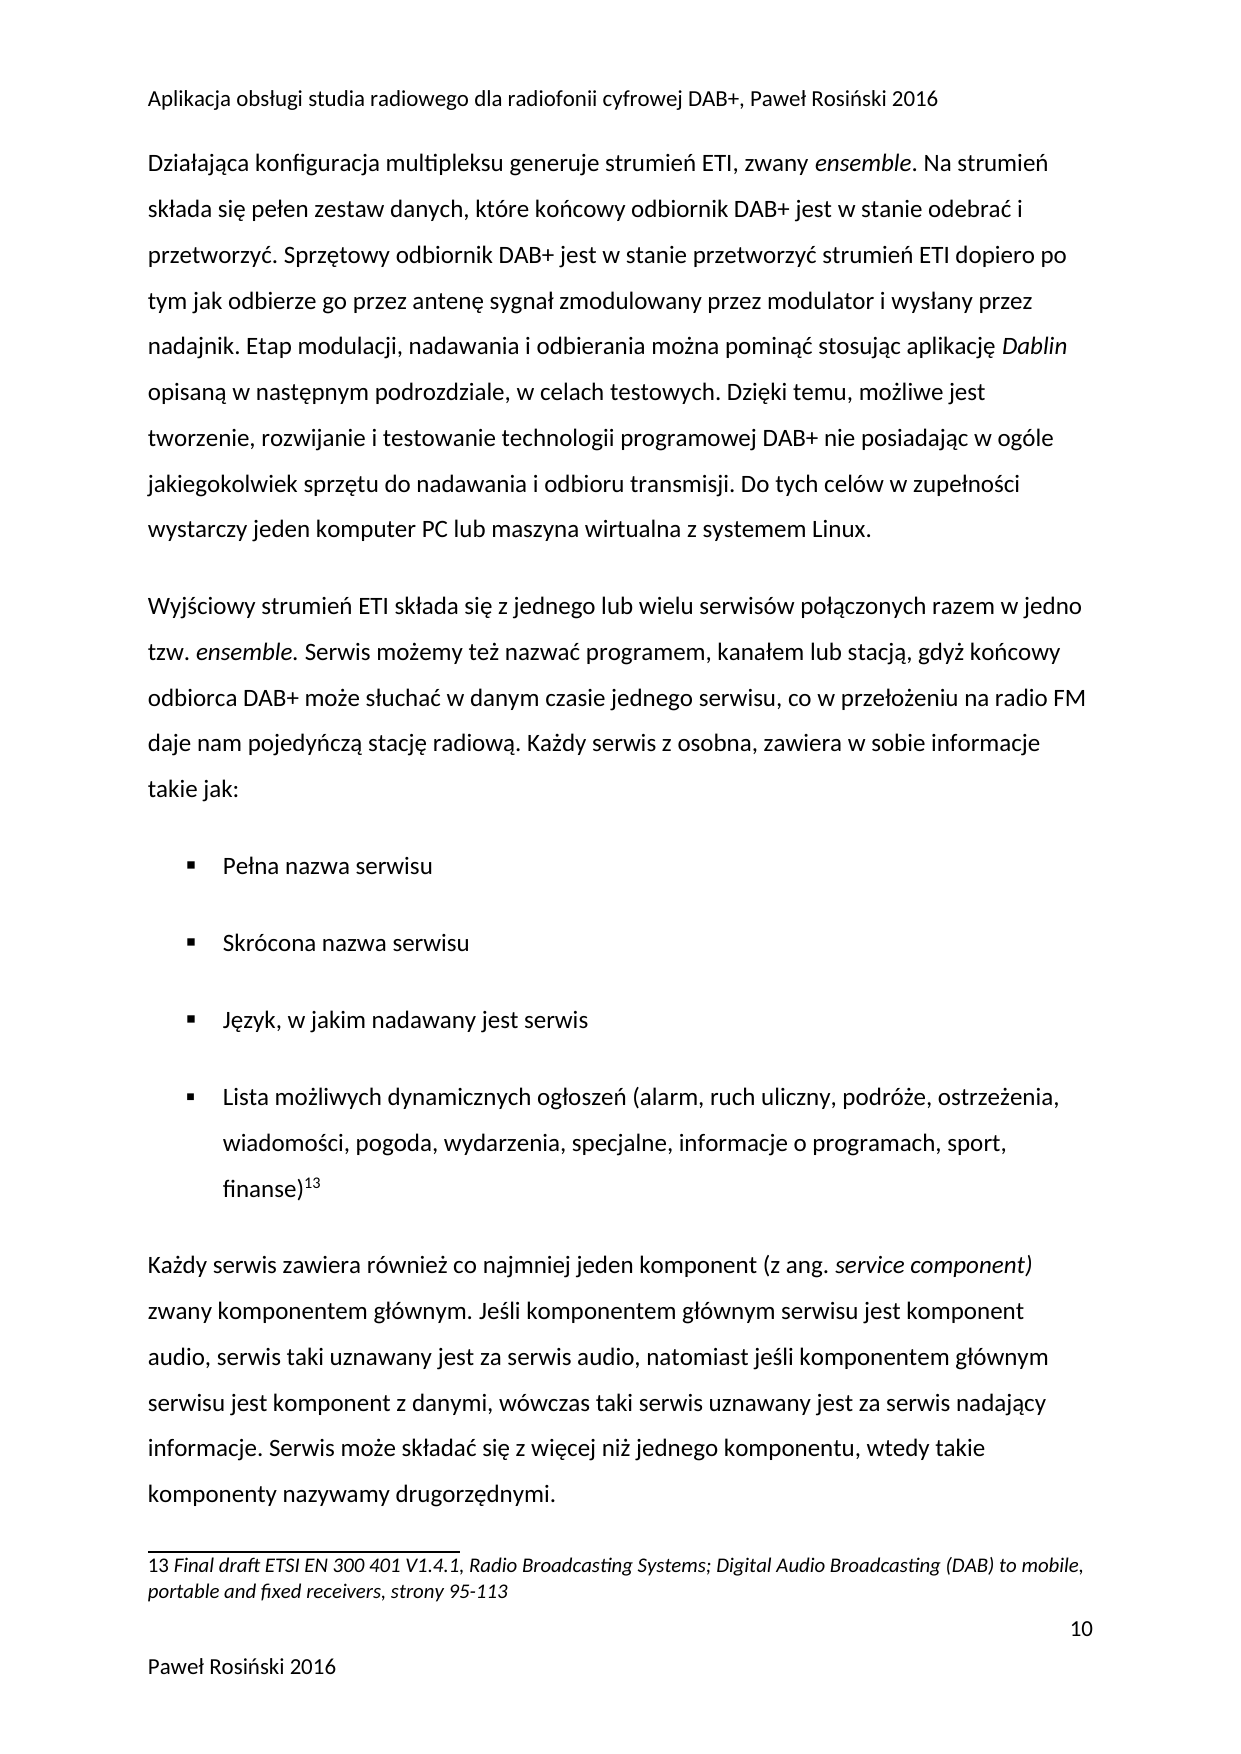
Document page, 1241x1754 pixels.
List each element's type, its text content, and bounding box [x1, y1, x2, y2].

list Język, w jakim nadawany jest serwis [185, 1004, 1093, 1035]
list Skrócona nazwa serwisu [185, 927, 1093, 958]
list Final draft ETSI EN 300 401 V1.4.1, Radio Broadcasting Systems; Digital Audio Broadcasting (DAB) to mobile, portable and fixed receivers, strony 95-113 [148, 1552, 1093, 1603]
text Każdy serwis zawiera również co najmniej jeden komponent (z ang. service component) zwany komponentem głównym. Jeśli komponentem głównym serwisu jest komponent audio, serwis taki uznawany jest za serwis audio, natomiast jeśli komponentem głównym serwisu jest komponent z danymi, wówczas taki serwis uznawany jest za serwis nadający informacje. Serwis może składać się z więcej niż jednego komponentu, wtedy takie komponenty nazywamy drugorzędnymi. [148, 1250, 1093, 1509]
list Lista możliwych dynamicznych ogłoszeń (alarm, ruch uliczny, podróże, ostrzeżenia, wiadomości, pogoda, wydarzenia, specjalne, informacje o programach, sport, finanse) [185, 1081, 1093, 1203]
list Pełna nazwa serwisu [185, 850, 1093, 881]
text Wyjściowy strumień ETI składa się z jednego lub wielu serwisów połączonych razem w jedno tzw. ensemble. Serwis możemy też nazwać programem, kanałem lub stacją, gdyż końcowy odbiorca DAB+ może słuchać w danym czasie jednego serwisu, co w przełożeniu na radio FM daje nam pojedyńczą stację radiową. Każdy serwis z osobna, zawiera w sobie informacje takie jak: [148, 590, 1093, 804]
text Działająca konfiguracja multipleksu generuje strumień ETI, zwany ensemble. Na strumień składa się pełen zestaw danych, które końcowy odbiornik DAB+ jest w stanie odebrać i przetworzyć. Sprzętowy odbiornik DAB+ jest w stanie przetworzyć strumień ETI dopiero po tym jak odbierze go przez antenę sygnał zmodulowany przez modulator i wysłany przez nadajnik. Etap modulacji, nadawania i odbierania można pominąć stosując aplikację Dablin opisaną w następnym podrozdziale, w celach testowych. Dzięki temu, możliwe jest tworzenie, rozwijanie i testowanie technologii programowej DAB+ nie posiadając w ogóle jakiegokolwiek sprzętu do nadawania i odbioru transmisji. Do tych celów w zupełności wystarczy jeden komputer PC lub maszyna wirtualna z systemem Linux. [148, 148, 1093, 544]
